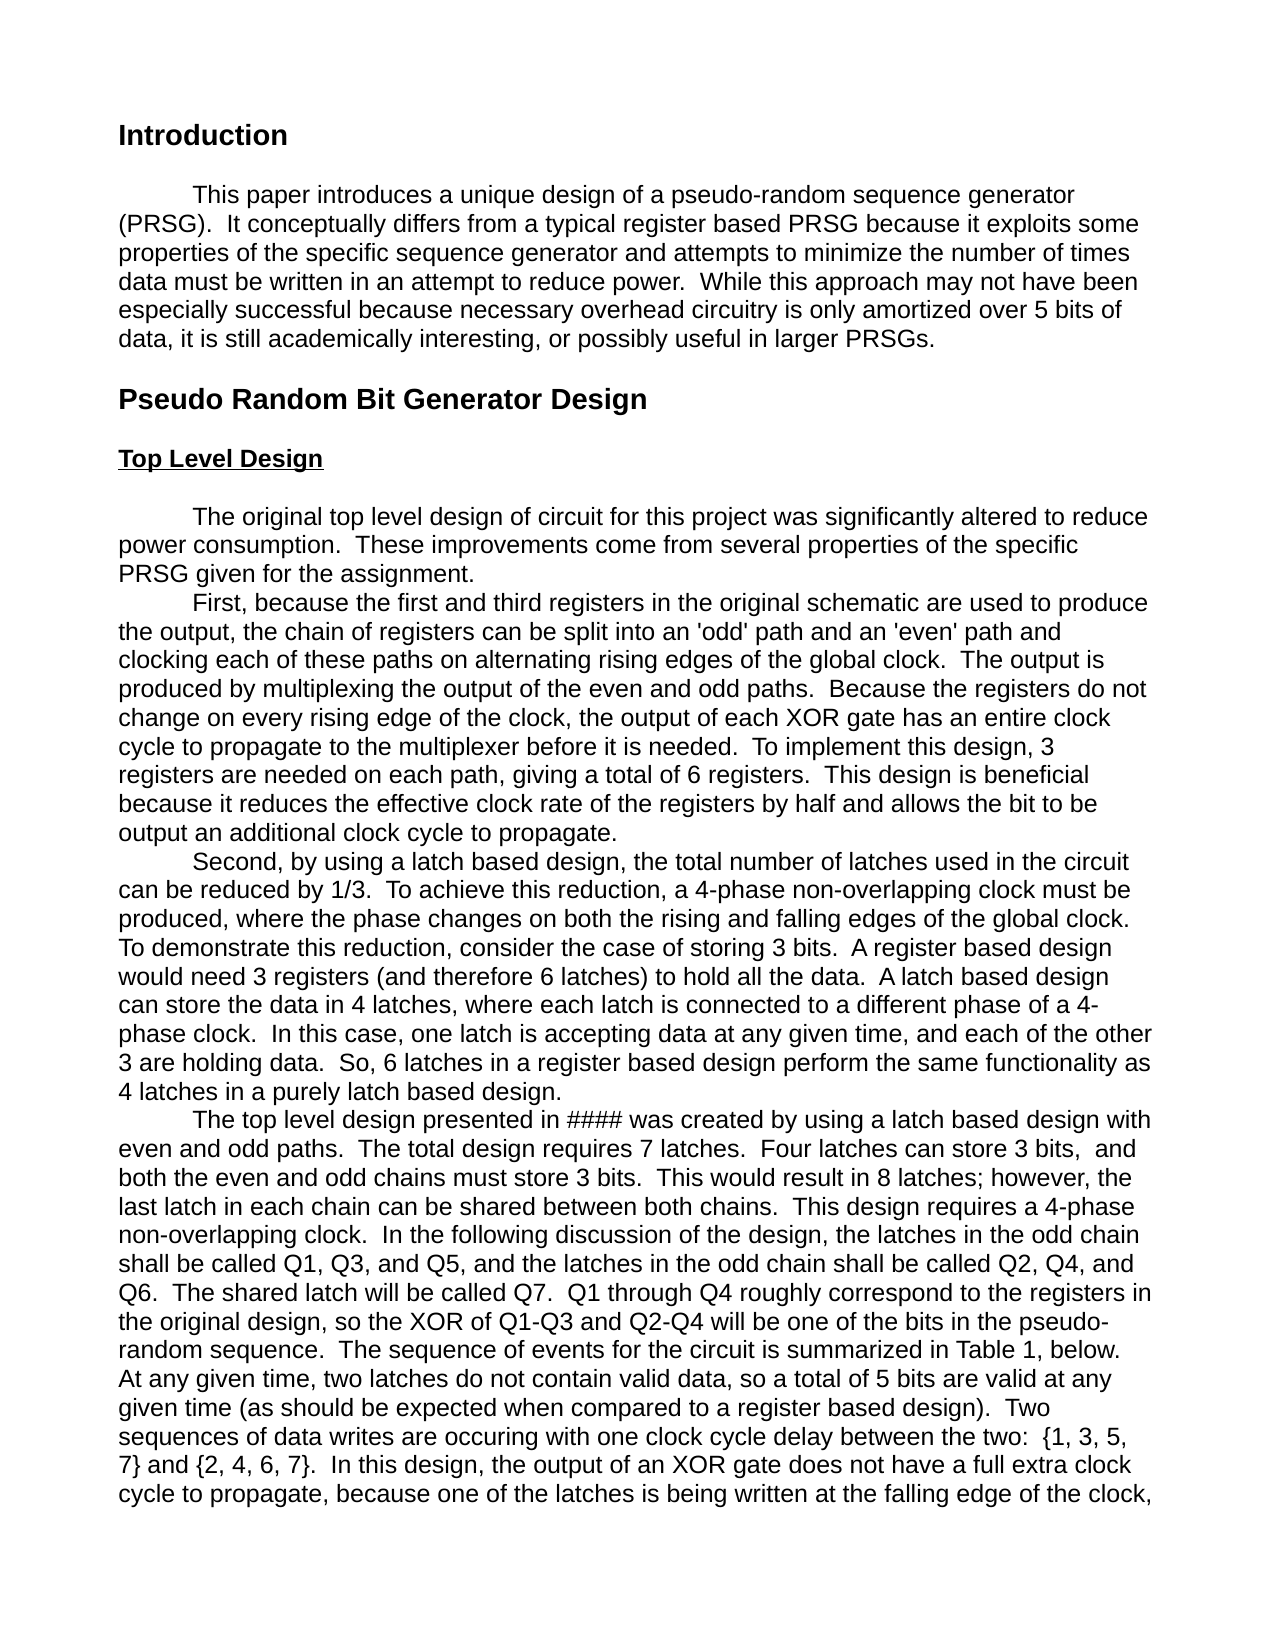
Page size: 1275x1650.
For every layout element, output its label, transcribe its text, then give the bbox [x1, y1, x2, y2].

text Introduction [118, 118, 1157, 152]
text The original top level design of circuit for this project was significantly altered to reduce power consumption. These improvements come from several properties of the specific PRSG given for the assignment. [118, 501, 1157, 588]
text Second, by using a latch based design, the total number of latches used in the circuit can be reduced by 1/3. To achieve this reduction, a 4-phase non-overlapping clock must be produced, where the phase changes on both the rising and falling edges of the global clock. To demonstrate this reduction, consider the case of storing 3 bits. A register based design would need 3 registers (and therefore 6 latches) to hold all the data. A latch based design can store the data in 4 latches, where each latch is connected to a different phase of a 4-phase clock. In this case, one latch is accepting data at any given time, and each of the other 3 are holding data. So, 6 latches in a register based design perform the same functionality as 4 latches in a purely latch based design. [118, 846, 1157, 1105]
text This paper introduces a unique design of a pseudo-random sequence generator (PRSG). It conceptually differs from a typical register based PRSG because it exploits some properties of the specific sequence generator and attempts to minimize the number of times data must be written in an attempt to reduce power. While this approach may not have been especially successful because necessary overhead circuitry is only amortized over 5 bits of data, it is still academically interesting, or possibly useful in larger PRSGs. [118, 180, 1157, 353]
text Top Level Design [118, 444, 1157, 473]
text Pseudo Random Bit Generator Design [118, 382, 1157, 415]
text The top level design presented in #### was created by using a latch based design with even and odd paths. The total design requires 7 latches. Four latches can store 3 bits, and both the even and odd chains must store 3 bits. This would result in 8 latches; however, the last latch in each chain can be shared between both chains. This design requires a 4-phase non-overlapping clock. In the following discussion of the design, the latches in the odd chain shall be called Q1, Q3, and Q5, and the latches in the odd chain shall be called Q2, Q4, and Q6. The shared latch will be called Q7. Q1 through Q4 roughly correspond to the registers in the original design, so the XOR of Q1-Q3 and Q2-Q4 will be one of the bits in the pseudo-random sequence. The sequence of events for the circuit is summarized in Table 1, below. At any given time, two latches do not contain valid data, so a total of 5 bits are valid at any given time (as should be expected when compared to a register based design). Two sequences of data writes are occuring with one clock cycle delay between the two: {1, 3, 5, 7} and {2, 4, 6, 7}. In this design, the output of an XOR gate does not have a full extra clock cycle to propagate, because one of the latches is being written at the falling edge of the clock, [118, 1105, 1157, 1508]
text First, because the first and third registers in the original schematic are used to produce the output, the chain of registers can be split into an 'odd' path and an 'even' path and clocking each of these paths on alternating rising edges of the global clock. The output is produced by multiplexing the output of the even and odd paths. Because the registers do not change on every rising edge of the clock, the output of each XOR gate has an entire clock cycle to propagate to the multiplexer before it is needed. To implement this design, 3 registers are needed on each path, giving a total of 6 registers. This design is beneficial because it reduces the effective clock rate of the registers by half and allows the bit to be output an additional clock cycle to propagate. [118, 588, 1157, 846]
